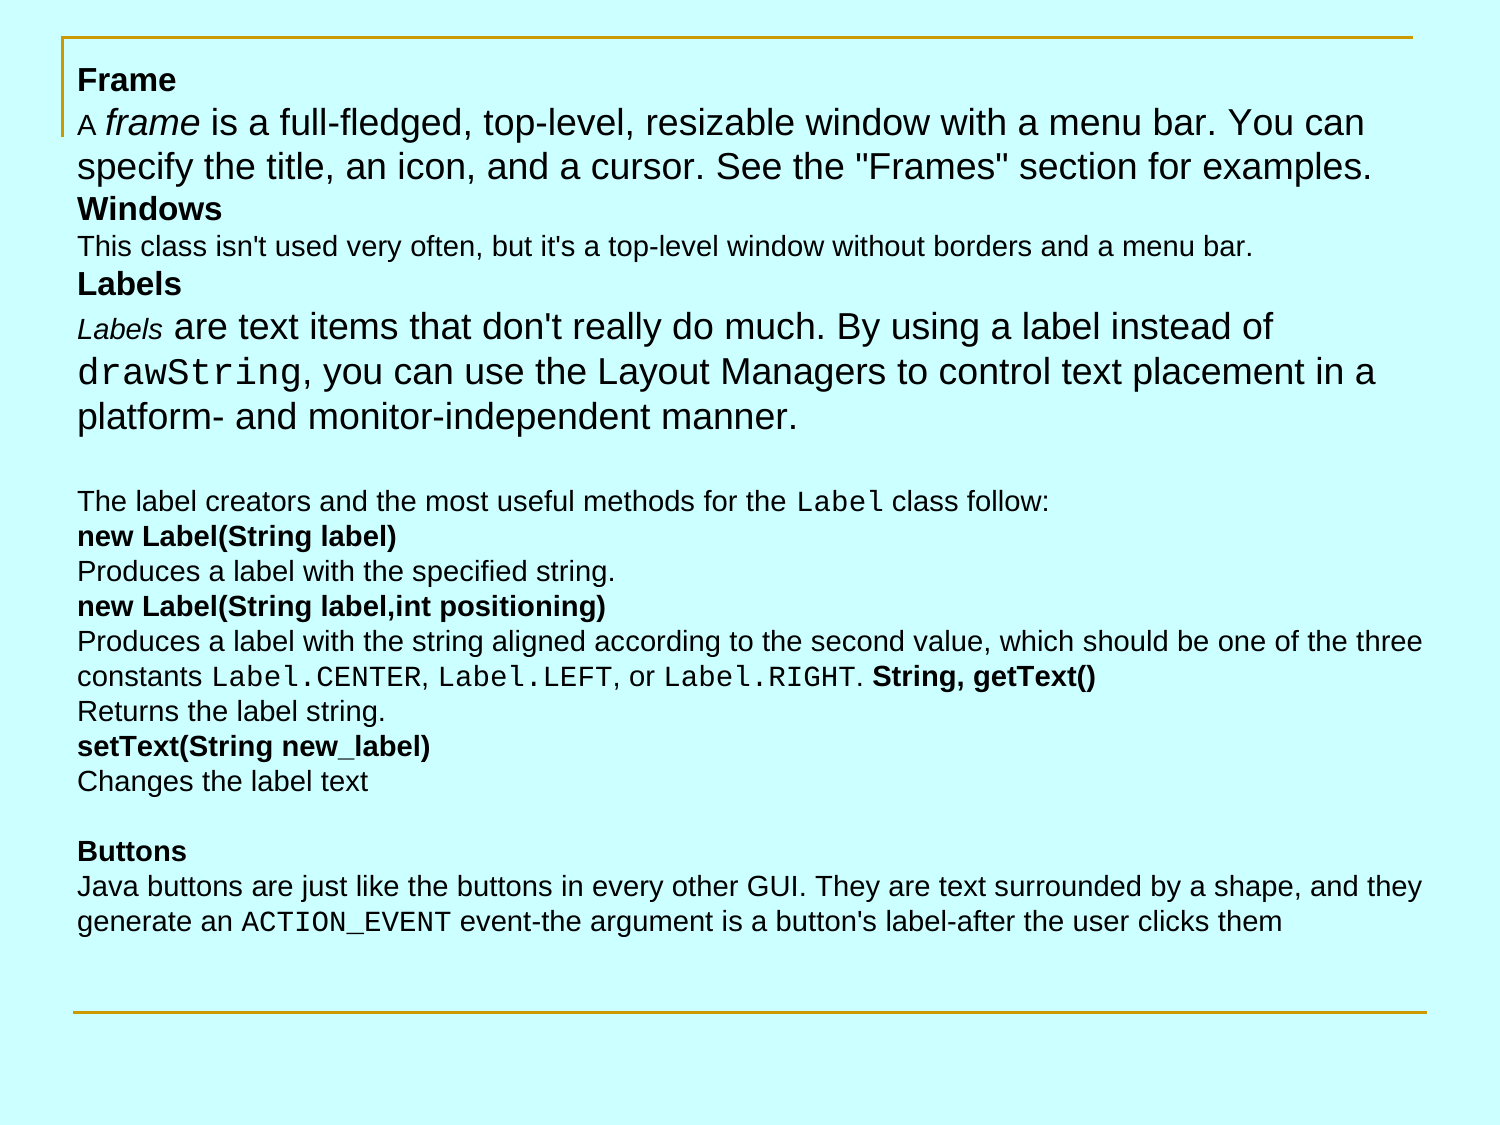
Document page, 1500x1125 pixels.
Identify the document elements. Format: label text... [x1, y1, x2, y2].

text_box Frame A frame is a full-fledged, top-level, resizable window with a menu bar. You can specify the title, an icon, and a cursor. See the "Frames" section for examples. Windows This class isn't used very often, but it's a top-level window without borders and a menu bar. Labels Labels are text items that don't really do much. By using a label instead of drawString, you can use the Layout Managers to control text placement in a platform- and monitor-independent manner. The label creators and the most useful methods for the Label class follow: new Label(String label) Produces a label with the specified string. new Label(String label,int positioning) Produces a label with the string aligned according to the second value, which should be one of the three constants Label.CENTER, Label.LEFT, or Label.RIGHT. String, getText() Returns the label string. setText(String new_label) Changes the label text Buttons Java buttons are just like the buttons in every other GUI. They are text surrounded by a shape, and they generate an ACTION_EVENT event-the argument is a button's label-after the user clicks them [62, 49, 1463, 980]
